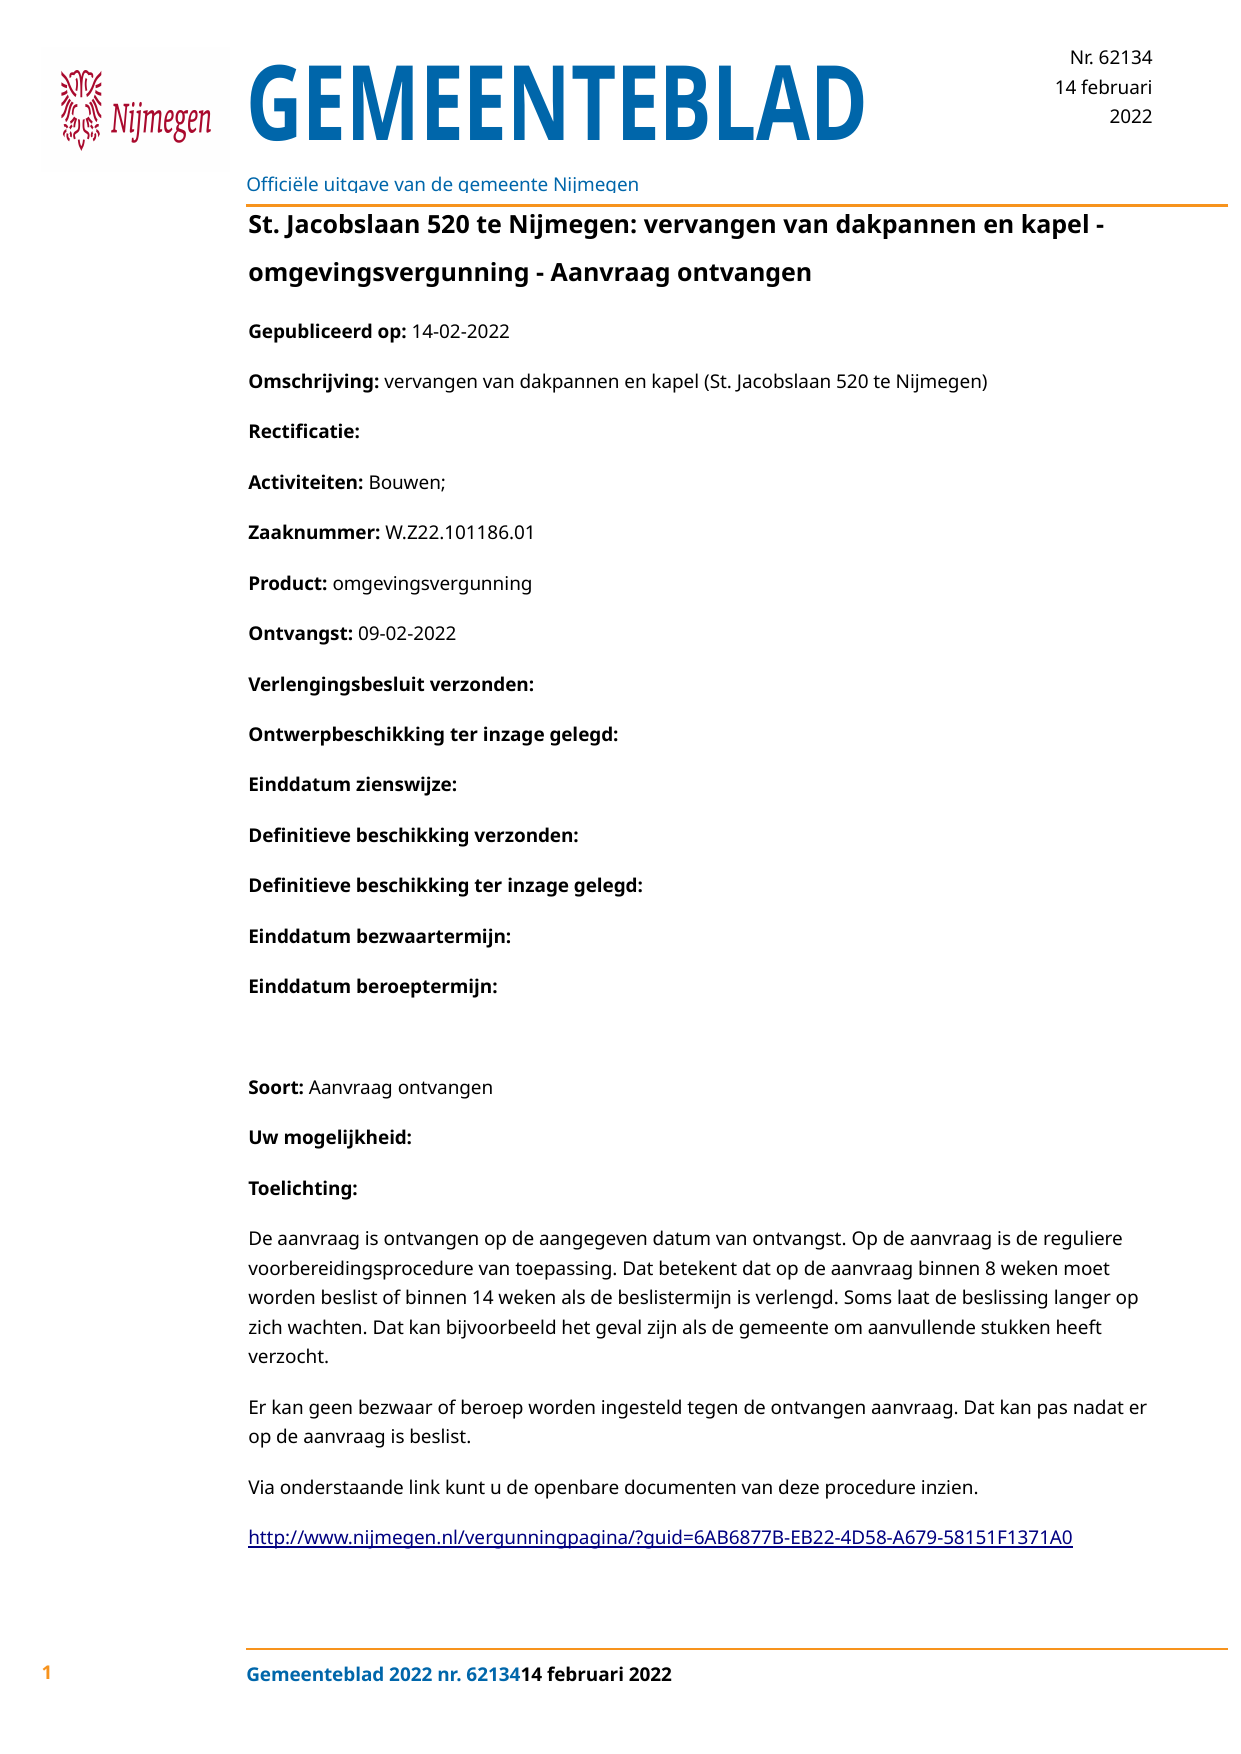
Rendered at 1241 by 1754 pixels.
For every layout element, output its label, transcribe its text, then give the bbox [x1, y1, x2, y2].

text Via onderstaande link kunt u de openbare documenten van deze procedure inzien. [248, 1474, 1152, 1500]
text Product: omgevingsvergunning [248, 570, 1152, 596]
text Omschrijving: vervangen van dakpannen en kapel (St. Jacobslaan 520 te Nijmegen) [248, 368, 1152, 394]
text Uw mogelijkheid: [248, 1124, 1152, 1150]
text Einddatum zienswijze: [248, 772, 1152, 797]
text Ontvangst: 09-02-2022 [248, 620, 1152, 646]
text Ontwerpbeschikking ter inzage gelegd: [248, 721, 1152, 747]
text Toelichting: [248, 1175, 1152, 1201]
text Einddatum beroeptermijn: [248, 973, 1152, 999]
text Rectificatie: [248, 419, 1152, 444]
text Soort: Aanvraag ontvangen [248, 1074, 1152, 1100]
text Definitieve beschikking verzonden: [248, 822, 1152, 848]
picture [41, 47, 231, 172]
text Er kan geen bezwaar of beroep worden ingesteld tegen de ontvangen aanvraag. Dat kan pas nadat er op de aanvraag is beslist. [248, 1394, 1152, 1449]
text Verlengingsbesluit verzonden: [248, 671, 1152, 697]
text De aanvraag is ontvangen op de aangegeven datum van ontvangst. Op de aanvraag is de reguliere voorbereidingsprocedure van toepassing. Dat betekent dat op de aanvraag binnen 8 weken moet worden beslist of binnen 14 weken als de beslistermijn is verlengd. Soms laat de beslissing langer op zich wachten. Dat kan bijvoorbeeld het geval zijn als de gemeente om aanvullende stukken heeft verzocht. [248, 1225, 1152, 1369]
text Einddatum bezwaartermijn: [248, 923, 1152, 949]
text Activiteiten: Bouwen; [248, 469, 1152, 495]
text Definitieve beschikking ter inzage gelegd: [248, 872, 1152, 898]
text http://www.nijmegen.nl/vergunningpagina/?guid=6AB6877B-EB22-4D58-A679-58151F1371A0 [248, 1524, 1152, 1550]
text St. Jacobslaan 520 te Nijmegen: vervangen van dakpannen en kapel - omgevingsvergunning - Aanvraag ontvangen [248, 207, 1152, 288]
text Zaaknummer: W.Z22.101186.01 [248, 519, 1152, 545]
text Gepubliceerd op: 14-02-2022 [248, 318, 1152, 344]
